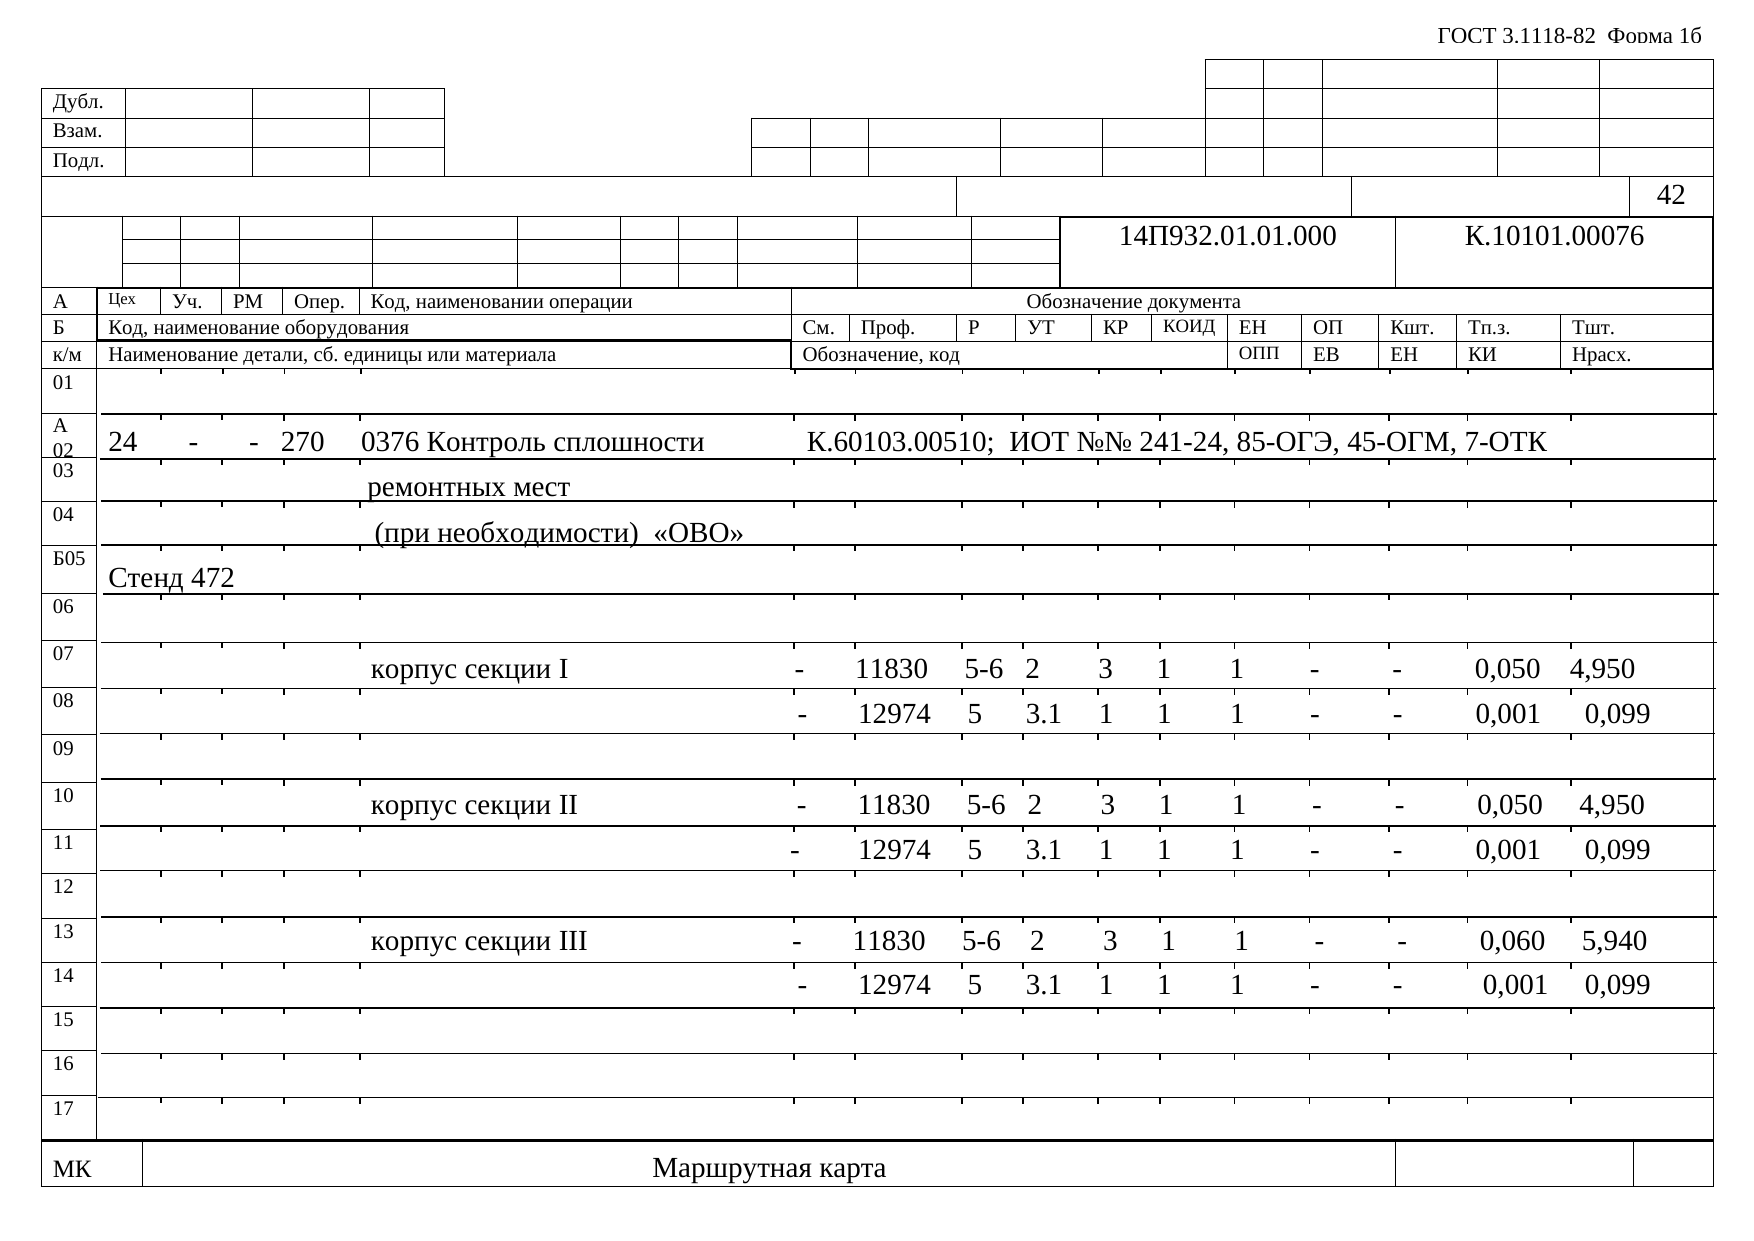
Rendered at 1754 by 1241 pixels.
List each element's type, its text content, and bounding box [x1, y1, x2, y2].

table_header [1323, 60, 1497, 88]
table_cell РМ [222, 289, 282, 314]
table_cell 06 [42, 594, 96, 640]
table_cell [126, 119, 252, 147]
table_cell [1498, 119, 1599, 147]
table_cell [123, 240, 180, 263]
table_cell [518, 264, 620, 287]
table_cell [373, 217, 517, 239]
table_cell ЕН [1379, 342, 1456, 368]
table_cell Наименование детали, сб. единицы или материала [97, 342, 790, 368]
table_cell Обозначение, код [792, 342, 1227, 368]
table_cell Опер. [283, 289, 359, 314]
table_cell [869, 148, 1000, 176]
table_cell [752, 119, 810, 147]
table_cell [1600, 148, 1713, 176]
table_cell 11 [42, 830, 96, 873]
table_cell [972, 240, 1059, 263]
table_cell [811, 119, 868, 147]
table_cell [240, 240, 372, 263]
table_cell [1264, 148, 1322, 176]
table_cell [1001, 119, 1102, 147]
table_cell [181, 264, 239, 287]
table_cell [1103, 148, 1205, 176]
table_cell Цех [98, 289, 160, 314]
table_cell Взам. [42, 119, 125, 147]
table_cell [1206, 89, 1263, 117]
table_cell КИ [1457, 342, 1560, 368]
table_cell 03 [42, 458, 96, 501]
table_cell Б [42, 315, 96, 341]
table_cell ЕН [1228, 315, 1301, 341]
table_cell А 02 [42, 414, 96, 457]
table_cell См.. [792, 315, 849, 341]
table_cell [1264, 119, 1322, 147]
table_cell [42, 177, 956, 216]
table_cell к/м [42, 342, 96, 368]
table_cell 07 [42, 641, 96, 687]
table_cell [1264, 89, 1322, 117]
table_cell Тп.з. [1457, 315, 1560, 341]
table_cell Уч. [161, 289, 221, 314]
table_cell Тшт. [1561, 315, 1712, 341]
table_cell Маршрутная карта [143, 1142, 1395, 1186]
table_cell [445, 88, 692, 117]
table_cell Код, наименовании операции [360, 289, 791, 314]
table_cell 09 [42, 735, 96, 782]
table_cell [972, 264, 1059, 287]
table_cell [1498, 89, 1599, 117]
table_cell [1323, 148, 1497, 176]
table_cell [240, 217, 372, 239]
table_cell [1600, 89, 1713, 117]
table_header [1206, 60, 1263, 88]
table_cell Код, наименование оборудования [98, 315, 791, 339]
table_cell [957, 177, 1351, 216]
table_header [41, 59, 1205, 88]
table_cell МК [42, 1142, 142, 1186]
table_header [1498, 60, 1599, 88]
table_cell Обозначение документа [792, 289, 1712, 314]
table_cell [679, 240, 737, 263]
table_cell [373, 264, 517, 287]
table_cell Кшт. [1379, 315, 1456, 341]
table_cell [123, 217, 180, 239]
table_cell 16 [42, 1051, 96, 1094]
table_cell [240, 264, 372, 287]
table_cell [445, 118, 751, 176]
table_cell 12 [42, 874, 96, 917]
table_cell [621, 264, 678, 287]
table_cell [738, 264, 857, 287]
table_cell [181, 240, 239, 263]
table_cell [1352, 177, 1629, 216]
table_cell [253, 148, 369, 176]
table_cell Нрасх. [1561, 342, 1712, 368]
table_cell [42, 217, 122, 287]
table_cell [1206, 119, 1263, 147]
table_cell [370, 119, 444, 147]
table_cell 15 [42, 1007, 96, 1050]
table_cell [126, 148, 252, 176]
table_cell КР [1092, 315, 1151, 341]
table_cell [1323, 89, 1497, 117]
table_cell [1600, 119, 1713, 147]
table_cell 01 [42, 369, 96, 412]
table_cell [679, 217, 737, 239]
table_cell Дубл. [42, 89, 125, 117]
table_cell [373, 240, 517, 263]
table_cell 04 [42, 502, 96, 545]
table_cell [972, 217, 1059, 239]
table_cell 08 [42, 688, 96, 734]
table_cell Б05 [42, 546, 96, 592]
table_cell 14 [42, 963, 96, 1006]
table_cell [621, 217, 678, 239]
table_cell [123, 264, 180, 287]
table_cell ОП [1302, 315, 1378, 341]
table_cell [738, 217, 857, 239]
table_cell К.10101.00076 [1396, 218, 1712, 287]
table_cell [811, 148, 868, 176]
table_cell [1323, 119, 1497, 147]
table_cell [692, 88, 1205, 117]
table_cell [1498, 148, 1599, 176]
table_cell [370, 148, 444, 176]
table_cell [858, 217, 971, 239]
table_cell [738, 240, 857, 263]
table_cell КОИД [1152, 315, 1227, 341]
table_cell Подл. [42, 148, 125, 176]
table_cell [126, 89, 252, 117]
table_cell [679, 264, 737, 287]
table_cell [370, 89, 444, 117]
table_cell Р [957, 315, 1015, 341]
table_cell [869, 119, 1000, 147]
table_header [1600, 60, 1713, 88]
table_cell [253, 89, 369, 117]
table_cell [621, 240, 678, 263]
table_cell 14П932.01.01.000 [1061, 218, 1395, 287]
table_cell [858, 264, 971, 287]
table_cell [858, 240, 971, 263]
table_cell [1206, 148, 1263, 176]
table_cell [518, 240, 620, 263]
table_cell [1634, 1142, 1713, 1186]
table_cell [752, 148, 810, 176]
table_cell А [42, 288, 96, 314]
table_cell Проф. [850, 315, 956, 341]
table_cell ОПП [1228, 342, 1301, 368]
table_cell УТ [1016, 315, 1091, 341]
table_cell [1396, 1142, 1633, 1186]
table_cell 10 [42, 783, 96, 829]
table_cell 24 - - 270 0376 Контроль сплошности К.60103.00510; ИОТ №№ 241-24, 85-ОГЭ, 45-ОГМ, 7-ОТК ремонтных мест (при необходимости) «ОВО» Стенд 472 корпус секции I - 11830 5-6 2 3 1 1 - - 0,050 4,950 - 12974 5 3.1 1 1 1 - - 0,001 0,099 корпус секции II - 11830 5-6 2 3 1 1 - - 0,050 4,950 - 12974 5 3.1 1 1 1 - - 0,001 0,099 корпус секции III - 11830 5-6 2 3 1 1 - - 0,060 5,940 - 12974 5 3.1 1 1 1 - - 0,001 0,099 [97, 369, 1713, 1139]
table_cell 13 [42, 919, 96, 962]
table_cell 42 [1630, 177, 1713, 216]
table_cell [253, 119, 369, 147]
table_cell 17 [42, 1096, 96, 1139]
table_cell ЕВ [1302, 342, 1378, 368]
table_cell [1103, 119, 1205, 147]
table_cell [1001, 148, 1102, 176]
table_cell [518, 217, 620, 239]
table_header [1264, 60, 1322, 88]
table_cell [181, 217, 239, 239]
